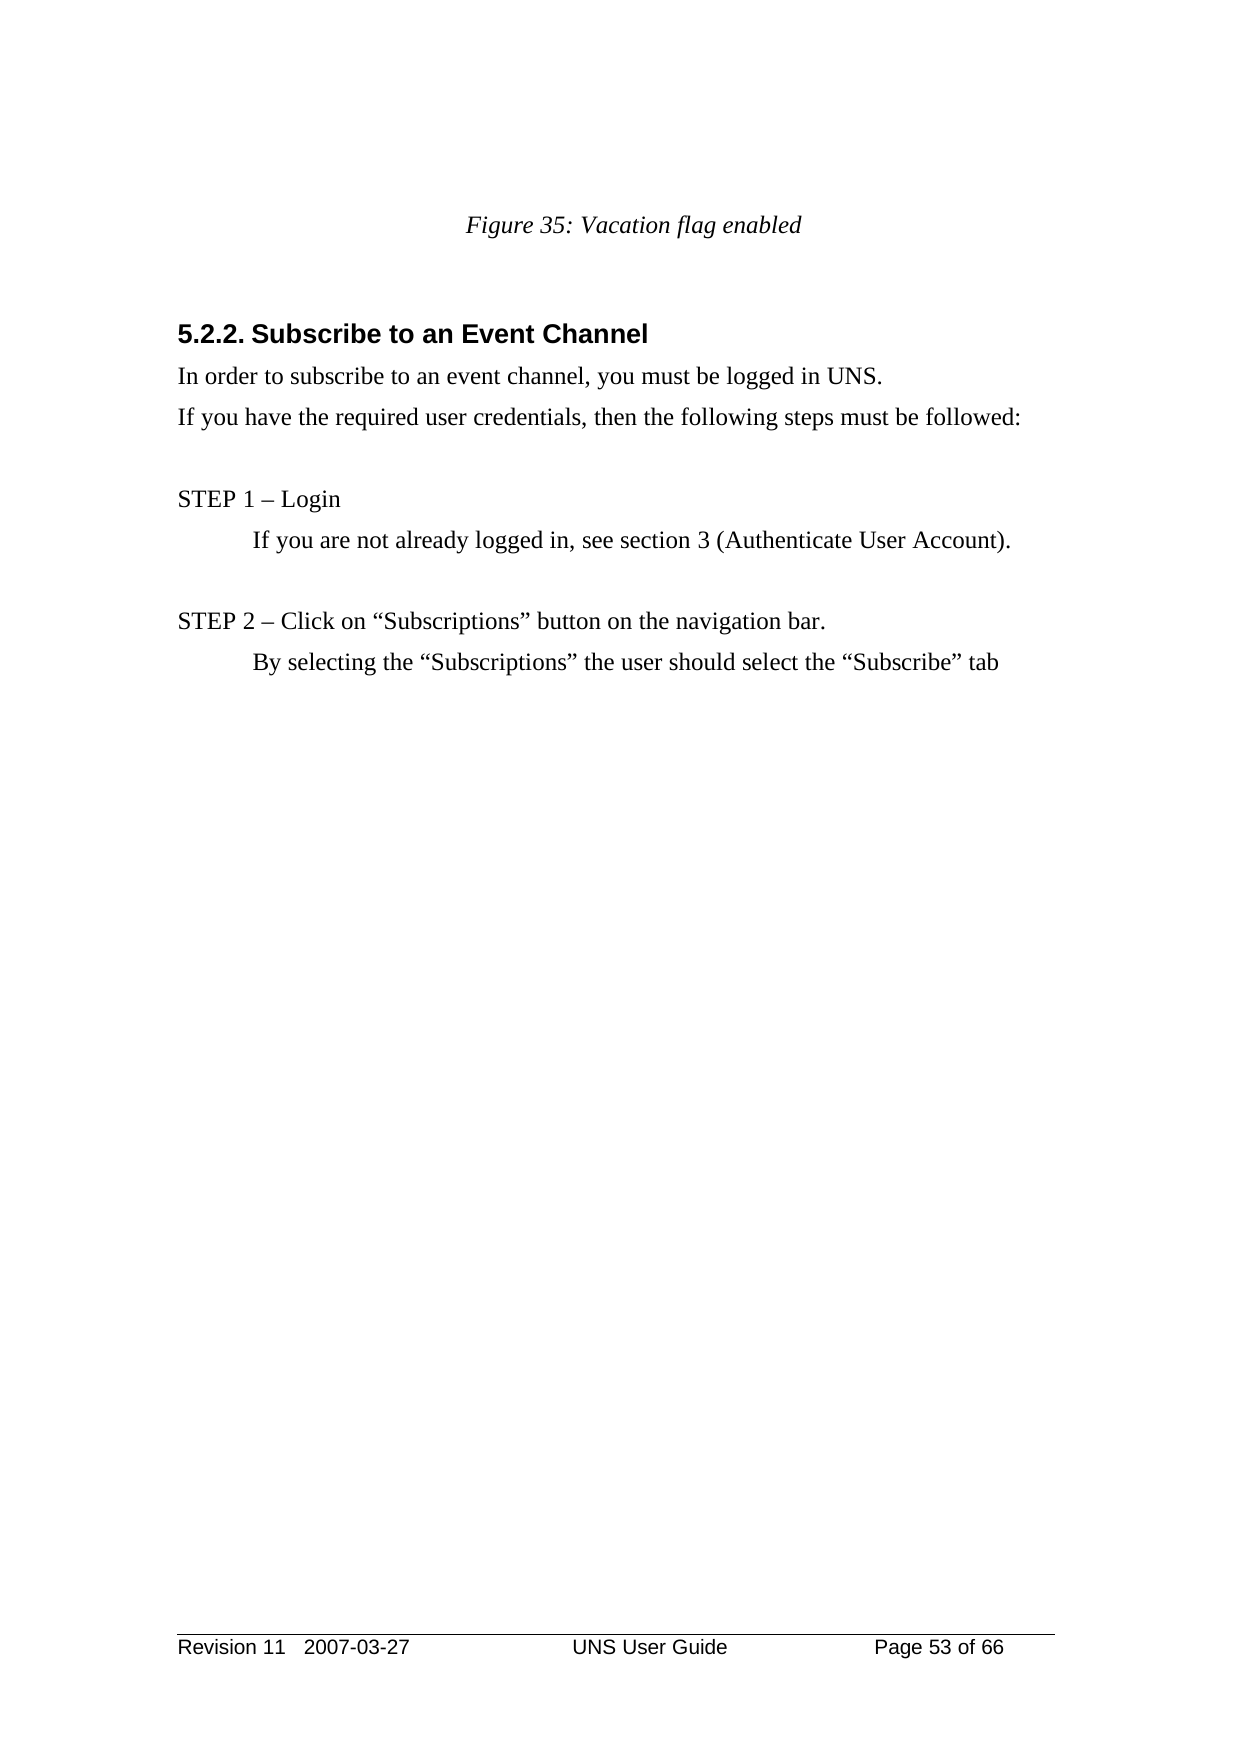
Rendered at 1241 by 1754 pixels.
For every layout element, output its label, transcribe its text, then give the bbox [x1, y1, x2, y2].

text STEP 2 – Click on “Subscriptions” button on the navigation bar. [177, 606, 1092, 635]
text STEP 1 – Login [177, 484, 1092, 513]
text Figure 35: Vacation flag enabled [177, 210, 1092, 239]
text By selecting the “Subscriptions” the user should select the “Subscribe” tab [177, 647, 1092, 676]
subtitle Subscribe to an Event Channel [177, 318, 1092, 349]
text If you have the required user credentials, then the following steps must be followed: [177, 402, 1092, 431]
text In order to subscribe to an event channel, you must be logged in UNS. [177, 361, 1092, 390]
text If you are not already logged in, see section 3 (Authenticate User Account). [177, 524, 1092, 554]
